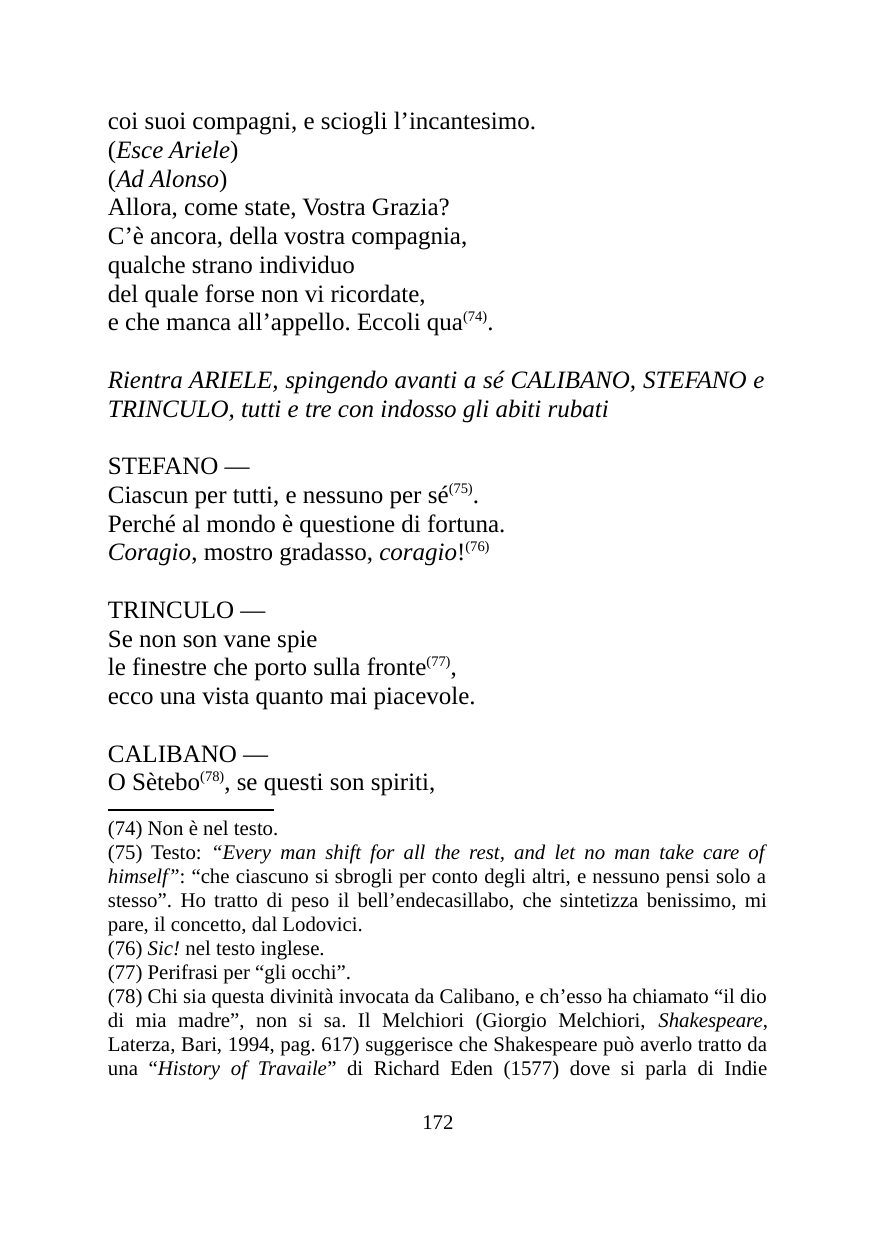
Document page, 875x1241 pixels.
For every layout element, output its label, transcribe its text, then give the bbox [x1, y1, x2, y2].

text Chi sia questa divinità invocata da Calibano, e ch’esso ha chiamato “il dio di mia madre”, non si sa. Il Melchiori (Giorgio Melchiori, Shakespeare, Laterza, Bari, 1994, pag. 617) suggerisce che Shakespeare può averlo tratto da una “History of Travaile” di Richard Eden (1577) dove si parla di Indie [108, 984, 768, 1080]
text O Sètebo, se questi son spiriti, [108, 767, 768, 796]
text le finestre che porto sulla fronte, [108, 652, 768, 681]
text (Esce Ariele) [108, 135, 768, 164]
text del quale forse non vi ricordate, [108, 279, 768, 307]
text e che manca all’appello. Eccoli qua. [108, 307, 768, 336]
text Testo: “Every man shift for all the rest, and let no man take care of himself”: “che ciascuno si sbrogli per conto degli altri, e nessuno pensi solo a stesso”. Ho tratto di peso il bell’endecasillabo, che sintetizza benissimo, mi pare, il concetto, dal Lodovici. [108, 840, 768, 936]
text Perifrasi per “gli occhi”. [108, 960, 768, 984]
text Ciascun per tutti, e nessuno per sé. [108, 480, 768, 509]
text ecco una vista quanto mai piacevole. [108, 681, 768, 710]
text Se non son vane spie [108, 624, 768, 652]
text Non è nel testo. [108, 816, 768, 840]
text Rientra ARIELE, spingendo avanti a sé CALIBANO, STEFANO e TRINCULO, tutti e tre con indosso gli abiti rubati [108, 365, 768, 422]
text Coragio, mostro gradasso, coragio! [108, 537, 768, 566]
text coi suoi compagni, e sciogli l’incantesimo. [108, 106, 768, 135]
text qualche strano individuo [108, 250, 768, 279]
text C’è ancora, della vostra compagnia, [108, 221, 768, 250]
text (Ad Alonso) [108, 164, 768, 192]
text Allora, come state, Vostra Grazia? [108, 192, 768, 221]
text STEFANO — [108, 451, 768, 480]
text Perché al mondo è questione di fortuna. [108, 509, 768, 537]
text CALIBANO — [108, 739, 768, 767]
text Sic! nel testo inglese. [108, 936, 768, 960]
text TRINCULO — [108, 595, 768, 624]
